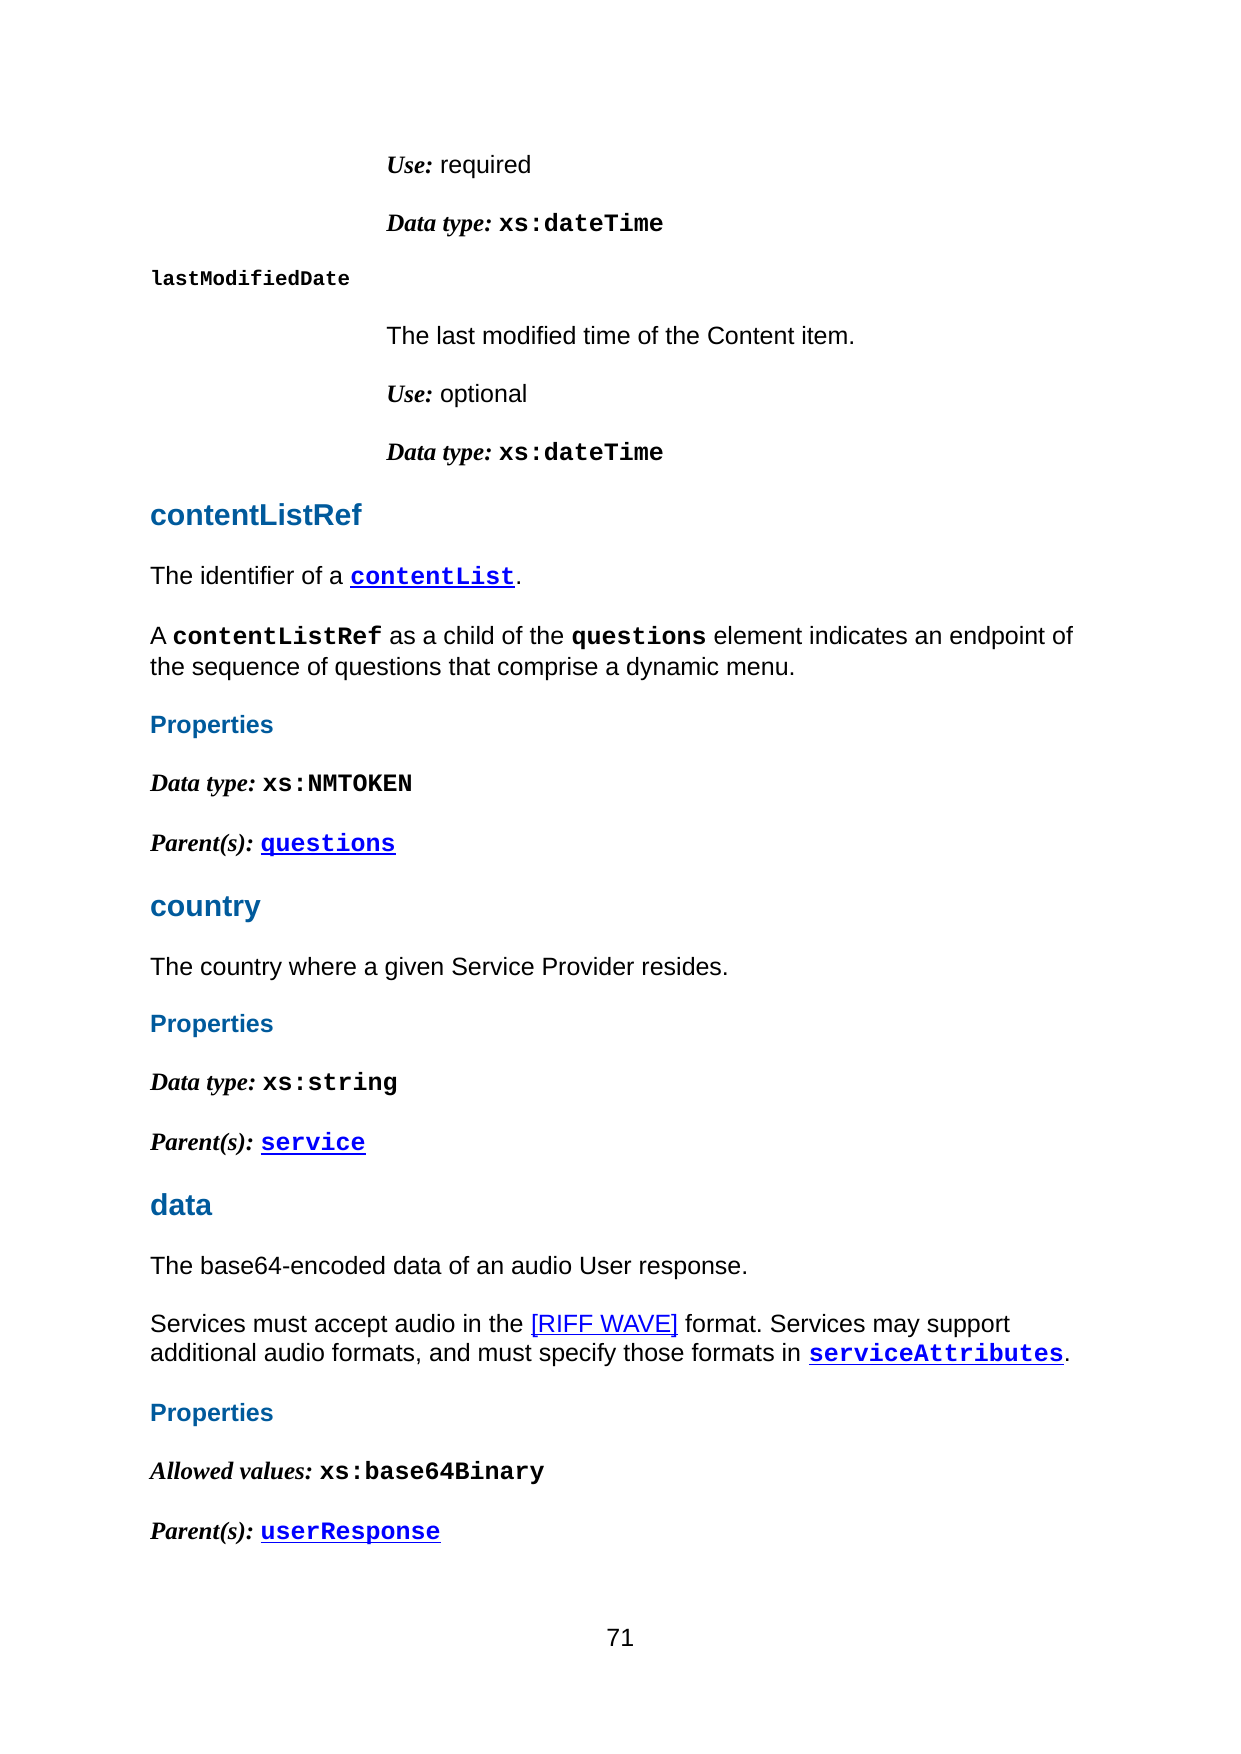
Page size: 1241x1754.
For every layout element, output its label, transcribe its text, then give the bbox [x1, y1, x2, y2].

subtitle country [150, 888, 1090, 922]
subtitle Properties [150, 1009, 1090, 1038]
text The base64-encoded data of an audio User response. [150, 1251, 1090, 1280]
text The identifier of a contentList. [150, 561, 1090, 592]
text Use: optional [386, 379, 1090, 408]
subtitle Properties [150, 1398, 1090, 1427]
subtitle contentListRef [150, 497, 1090, 532]
subtitle Properties [150, 710, 1090, 738]
text The country where a given Service Provider resides. [150, 952, 1090, 980]
text A contentListRef as a child of the questions element indicates an endpoint of the sequence of questions that comprise a dynamic menu. [150, 621, 1090, 681]
text Parent(s): userResponse [150, 1516, 1090, 1547]
text Data type: xs:dateTime [386, 437, 1090, 468]
text Data type: xs:dateTime [386, 208, 1090, 239]
text Data type: xs:string [150, 1067, 1090, 1098]
text lastModifiedDate [150, 268, 1090, 292]
text Allowed values: xs:base64Binary [150, 1456, 1090, 1487]
text The last modified time of the Content item. [386, 321, 1090, 349]
subtitle data [150, 1187, 1090, 1222]
text Parent(s): questions [150, 828, 1090, 858]
text Use: required [386, 150, 1090, 179]
text Parent(s): service [150, 1127, 1090, 1158]
text Data type: xs:NMTOKEN [150, 768, 1090, 798]
text Services must accept audio in the [RIFF WAVE] format. Services may support additional audio formats, and must specify those formats in serviceAttributes. [150, 1309, 1090, 1369]
